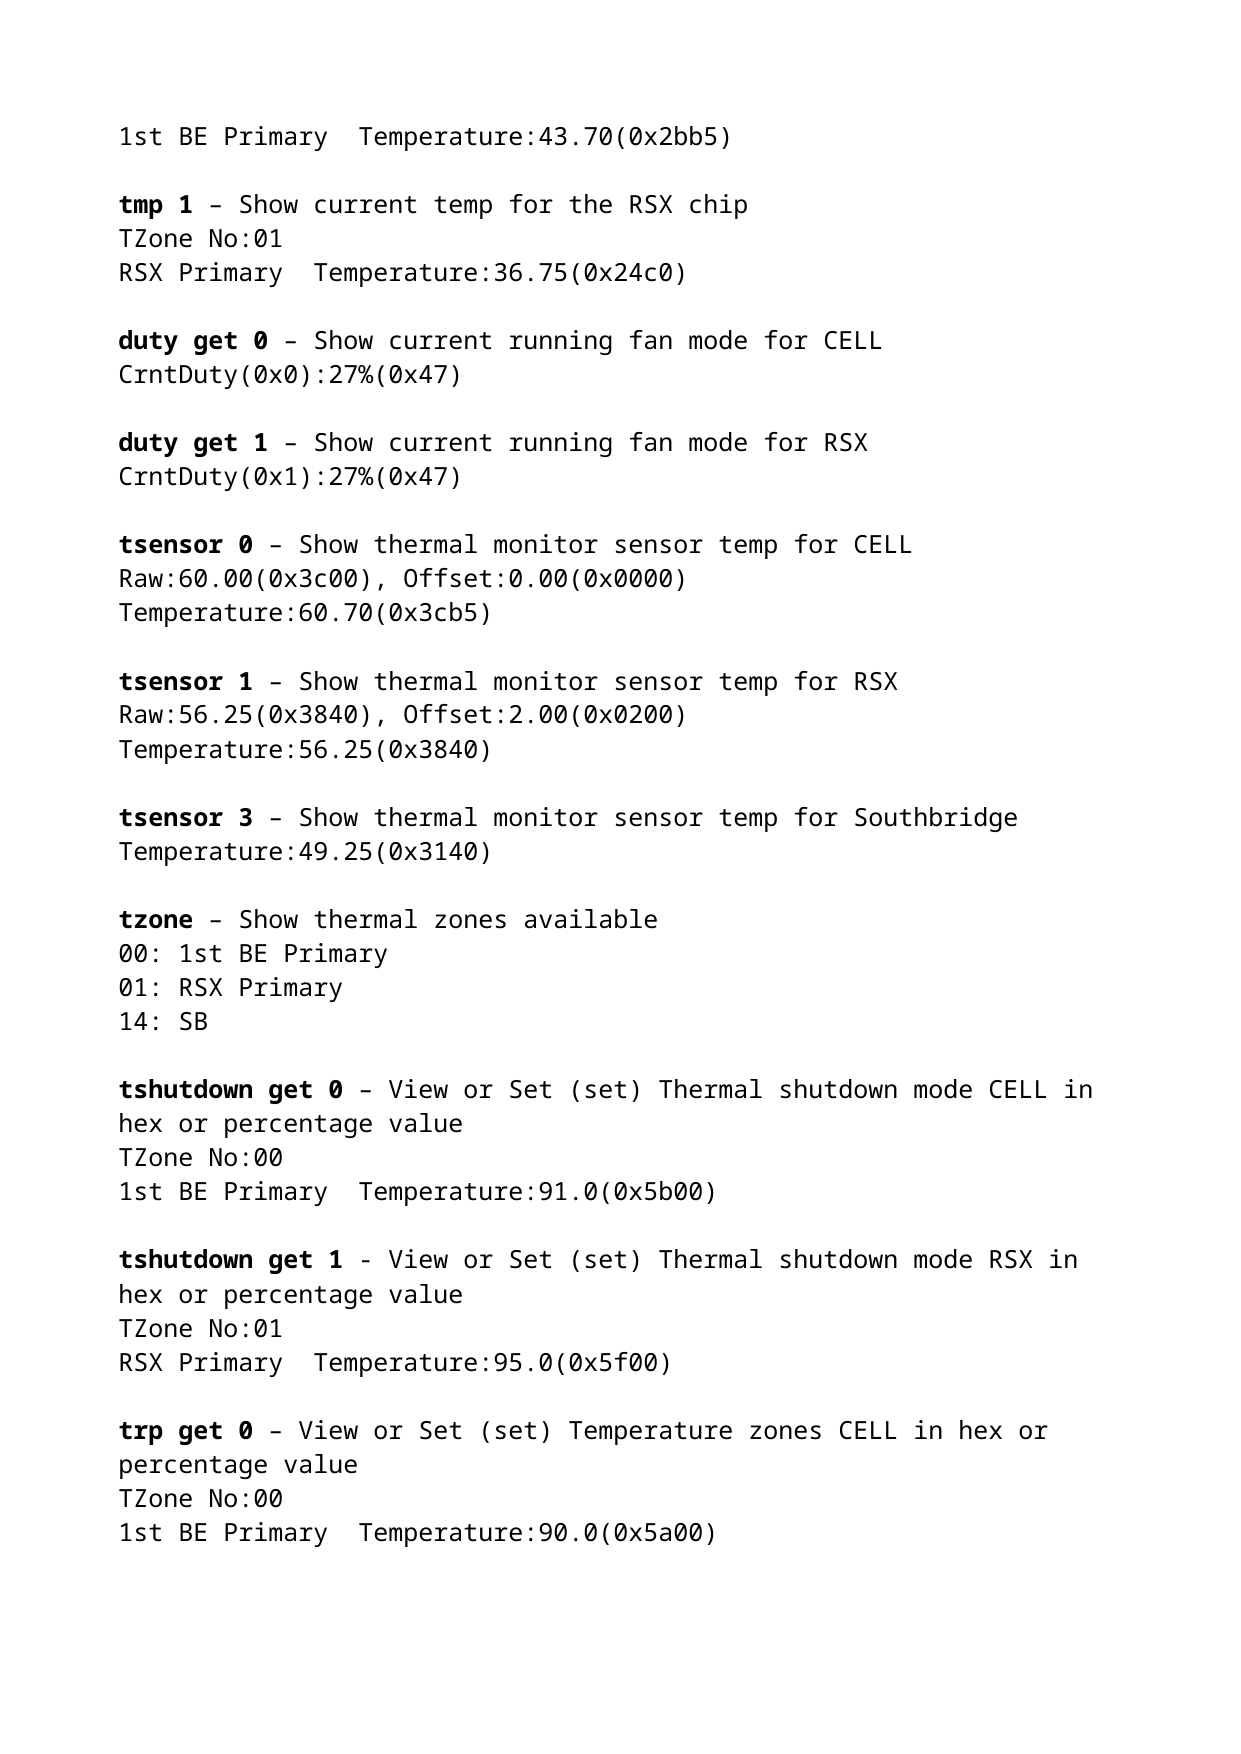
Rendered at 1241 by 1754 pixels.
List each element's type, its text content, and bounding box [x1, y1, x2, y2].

text tzone – Show thermal zones available 00: 1st BE Primary 01: RSX Primary 14: SB [118, 902, 1122, 1072]
text trp get 0 – View or Set (set) Temperature zones CELL in hex or percentage value TZone No:00 1st BE Primary Temperature:90.0(0x5a00) [118, 1412, 1122, 1583]
text tmp 1 – Show current temp for the RSX chip TZone No:01 RSX Primary Temperature:36.75(0x24c0) [118, 186, 1122, 288]
text tshutdown get 0 – View or Set (set) Thermal shutdown mode CELL in hex or percentage value TZone No:00 1st BE Primary Temperature:91.0(0x5b00) tshutdown get 1 - View or Set (set) Thermal shutdown mode RSX in hex or percentage value TZone No:01 RSX Primary Temperature:95.0(0x5f00) [118, 1072, 1122, 1378]
text tsensor 0 – Show thermal monitor sensor temp for CELL Raw:60.00(0x3c00), Offset:0.00(0x0000) Temperature:60.70(0x3cb5) [118, 527, 1122, 663]
text tsensor 1 – Show thermal monitor sensor temp for RSX Raw:56.25(0x3840), Offset:2.00(0x0200) Temperature:56.25(0x3840) [118, 663, 1122, 765]
text duty get 0 – Show current running fan mode for CELL CrntDuty(0x0):27%(0x47) [118, 322, 1122, 425]
text 1st BE Primary Temperature:43.70(0x2bb5) [118, 118, 1122, 186]
text duty get 1 – Show current running fan mode for RSX CrntDuty(0x1):27%(0x47) [118, 425, 1122, 527]
text tsensor 3 – Show thermal monitor sensor temp for Southbridge Temperature:49.25(0x3140) [118, 799, 1122, 867]
